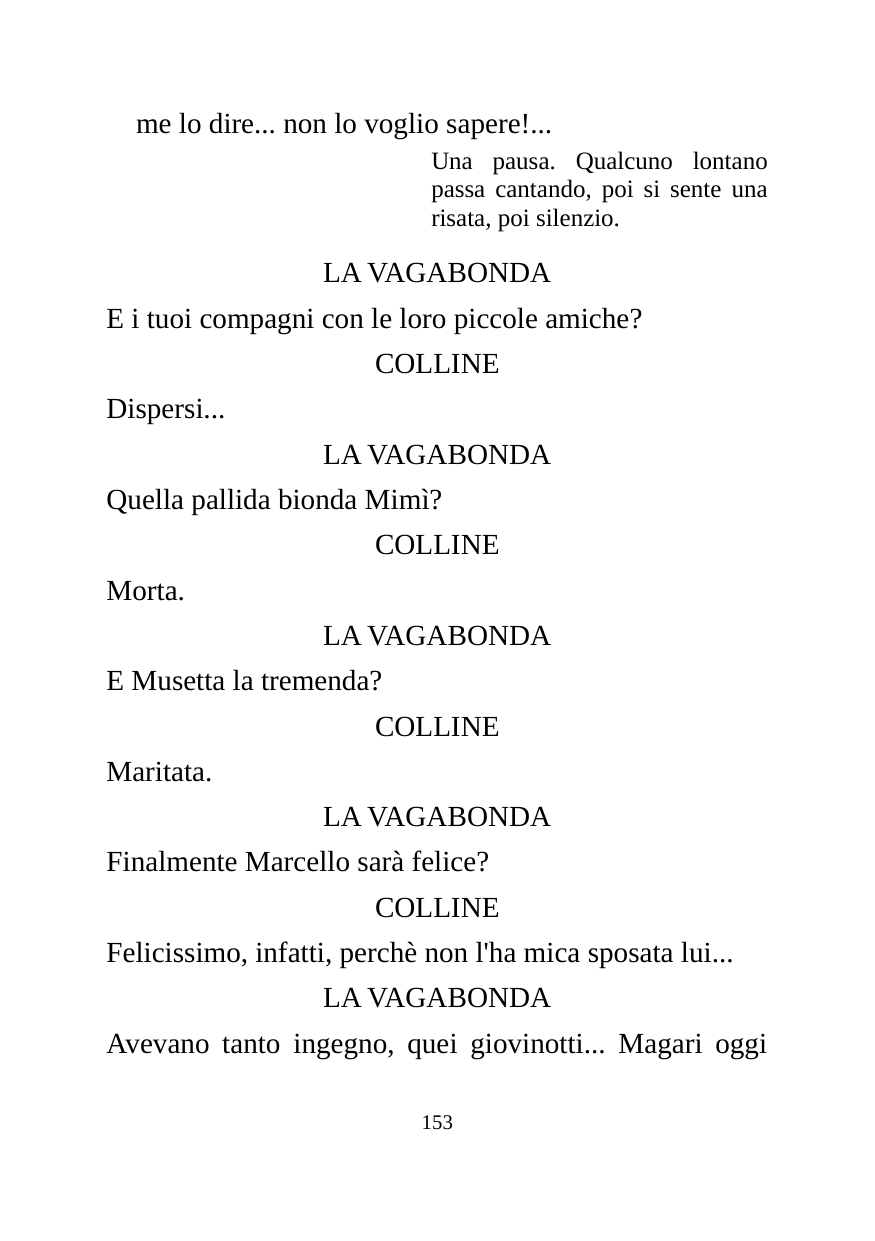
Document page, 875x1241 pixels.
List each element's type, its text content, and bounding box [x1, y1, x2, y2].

text E Musetta la tremenda? [106, 663, 768, 697]
text COLLINE [106, 527, 768, 561]
text Maritata. [106, 754, 768, 787]
text me lo dire... non lo voglio sapere!... [106, 106, 768, 140]
text LA VAGABONDA [106, 437, 768, 470]
text LA VAGABONDA [106, 256, 768, 289]
text Morta. [106, 573, 768, 606]
text Felicissimo, infatti, perchè non l'ha mica sposata lui... [106, 935, 768, 969]
text Avevano tanto ingegno, quei giovinotti... Magari oggi [106, 1026, 768, 1059]
text E i tuoi compagni con le loro piccole amiche? [106, 301, 768, 334]
text COLLINE [106, 346, 768, 380]
text Dispersi... [106, 391, 768, 425]
text Quella pallida bionda Mimì? [106, 482, 768, 516]
text COLLINE [106, 890, 768, 923]
text LA VAGABONDA [106, 618, 768, 652]
text Una pausa. Qualcuno lontano passa cantando, poi si sente una risata, poi silenzio. [431, 146, 768, 232]
text LA VAGABONDA [106, 981, 768, 1014]
text LA VAGABONDA [106, 799, 768, 833]
text Finalmente Marcello sarà felice? [106, 844, 768, 878]
text COLLINE [106, 709, 768, 742]
